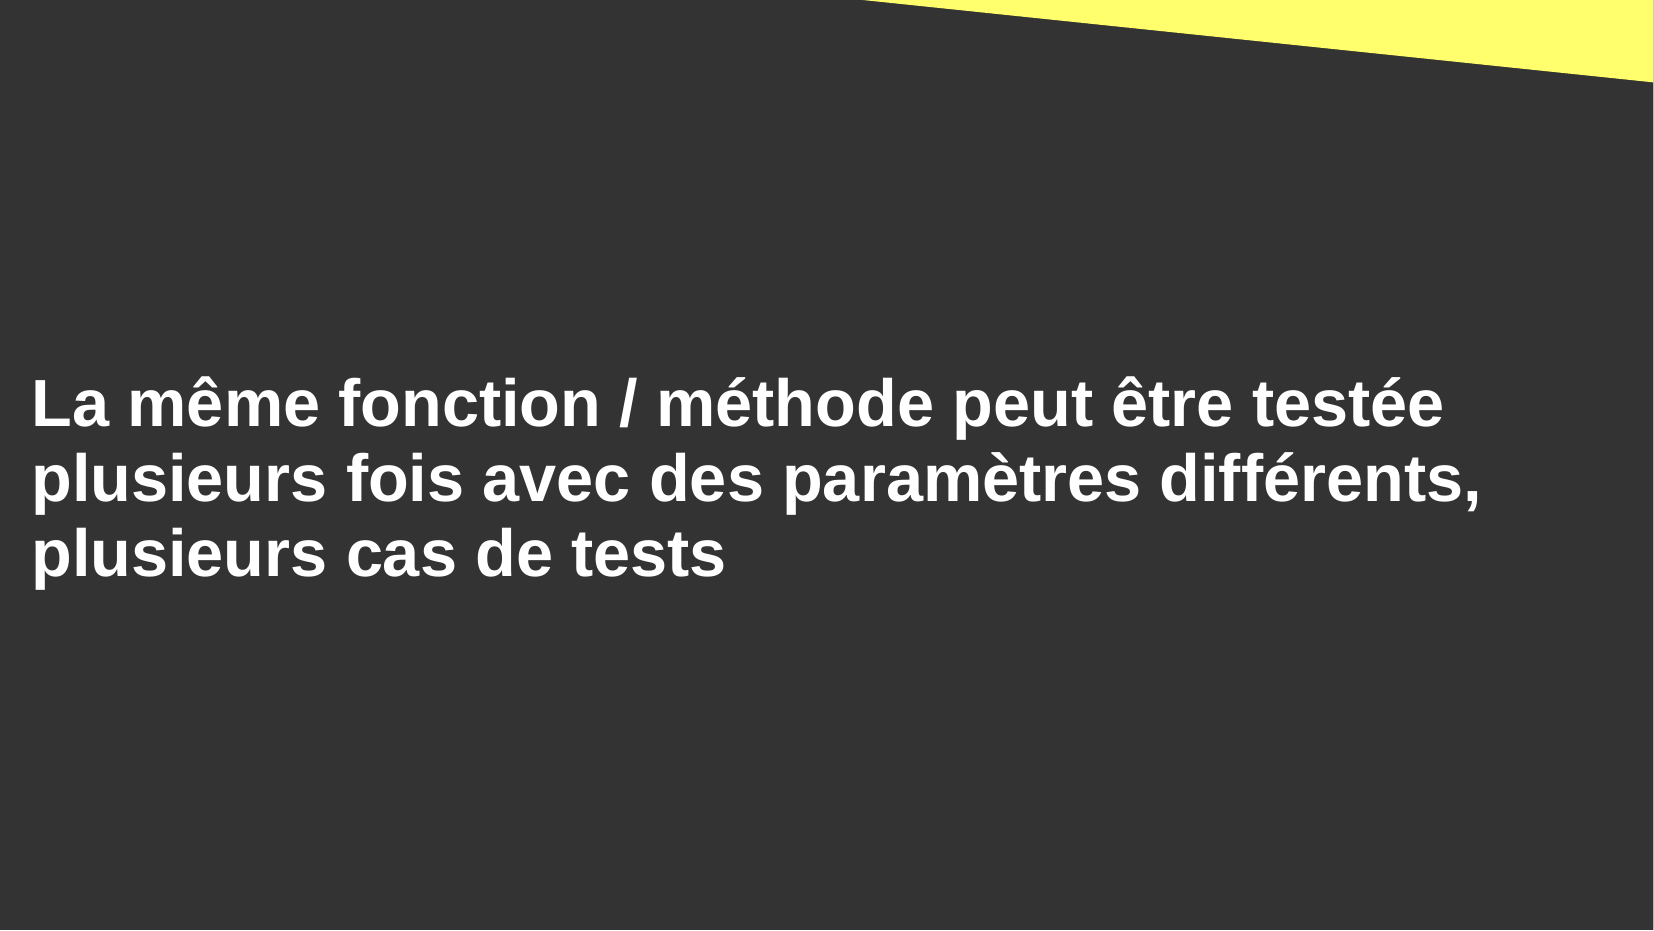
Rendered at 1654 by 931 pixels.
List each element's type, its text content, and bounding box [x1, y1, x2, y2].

title La même fonction / méthode peut être testée plusieurs fois avec des paramètres différents, plusieurs cas de tests [31, 366, 1630, 666]
text_box [862, 0, 1654, 83]
